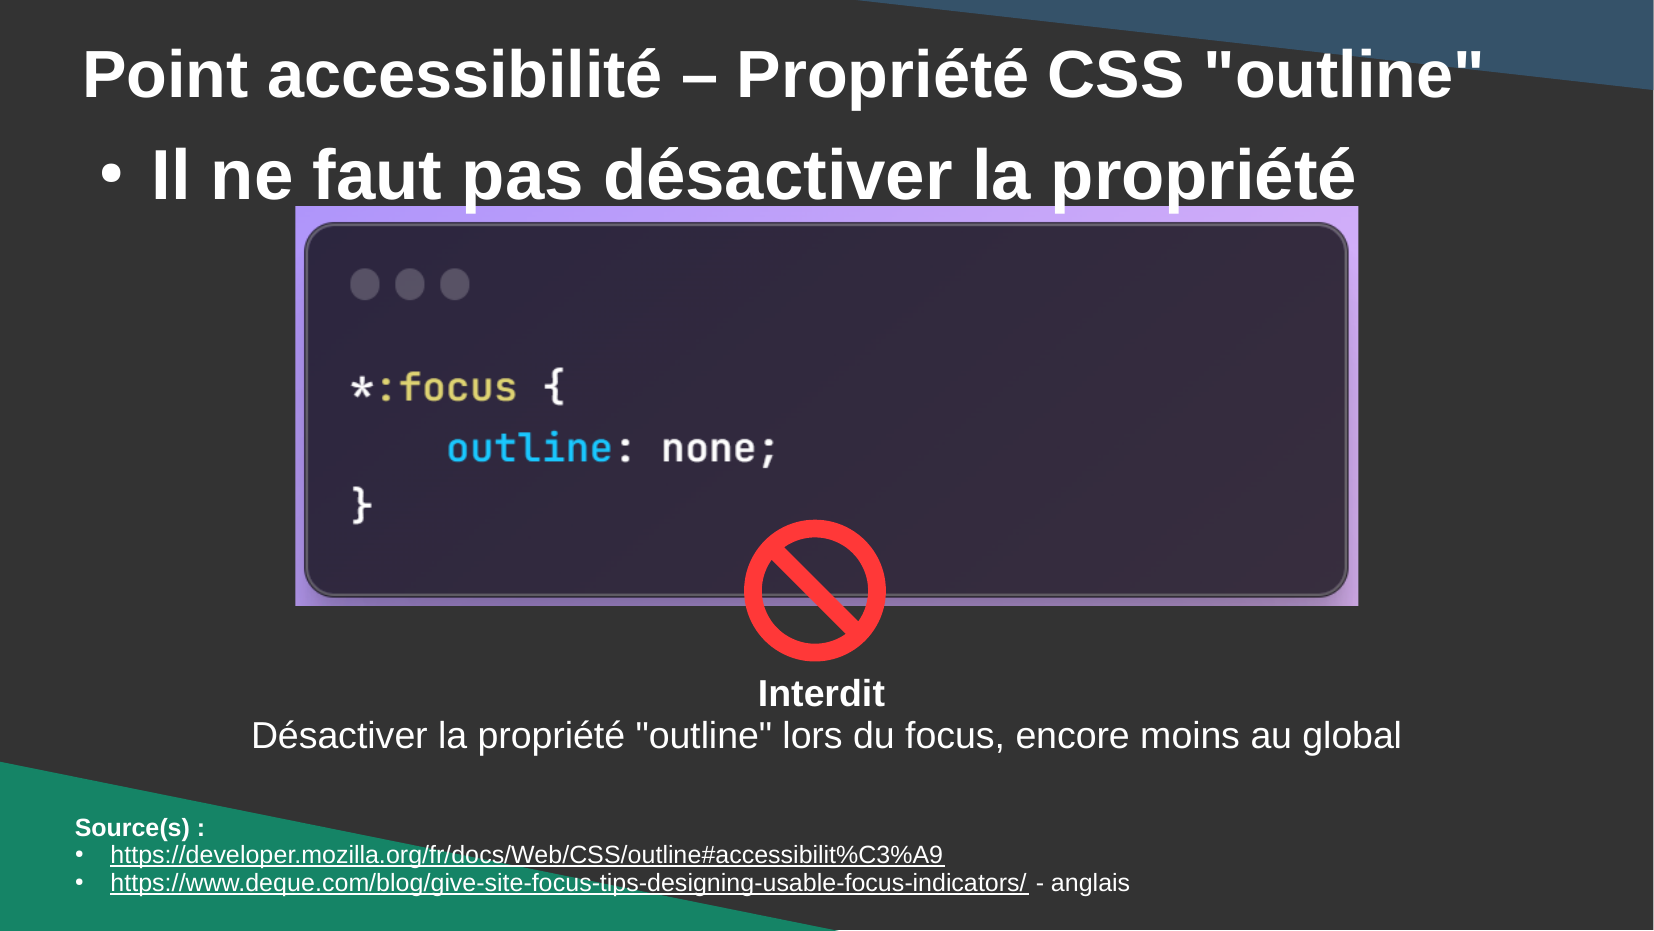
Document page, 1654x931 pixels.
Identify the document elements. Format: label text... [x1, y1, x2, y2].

picture [785, 538, 868, 606]
picture [295, 249, 1359, 606]
text_box [856, 0, 1654, 91]
title Point accessibilité – Propriété CSS "outline" [82, 37, 1571, 122]
text_box [0, 761, 215, 931]
list Il ne faut pas désactiver la propriété [80, 135, 1605, 249]
text_box [744, 519, 886, 662]
picture [762, 561, 816, 606]
text_box Interdit Désactiver la propriété "outline" lors du focus, encore moins au global [230, 665, 1424, 764]
text_box Source(s) : https://developer.mozilla.org/fr/docs/Web/CSS/outline#accessibilit%C3%A9 https://www.deque.com/blog/give-site-focus-tips-designing-usable-focus-indicators/ - anglais [60, 805, 1546, 931]
